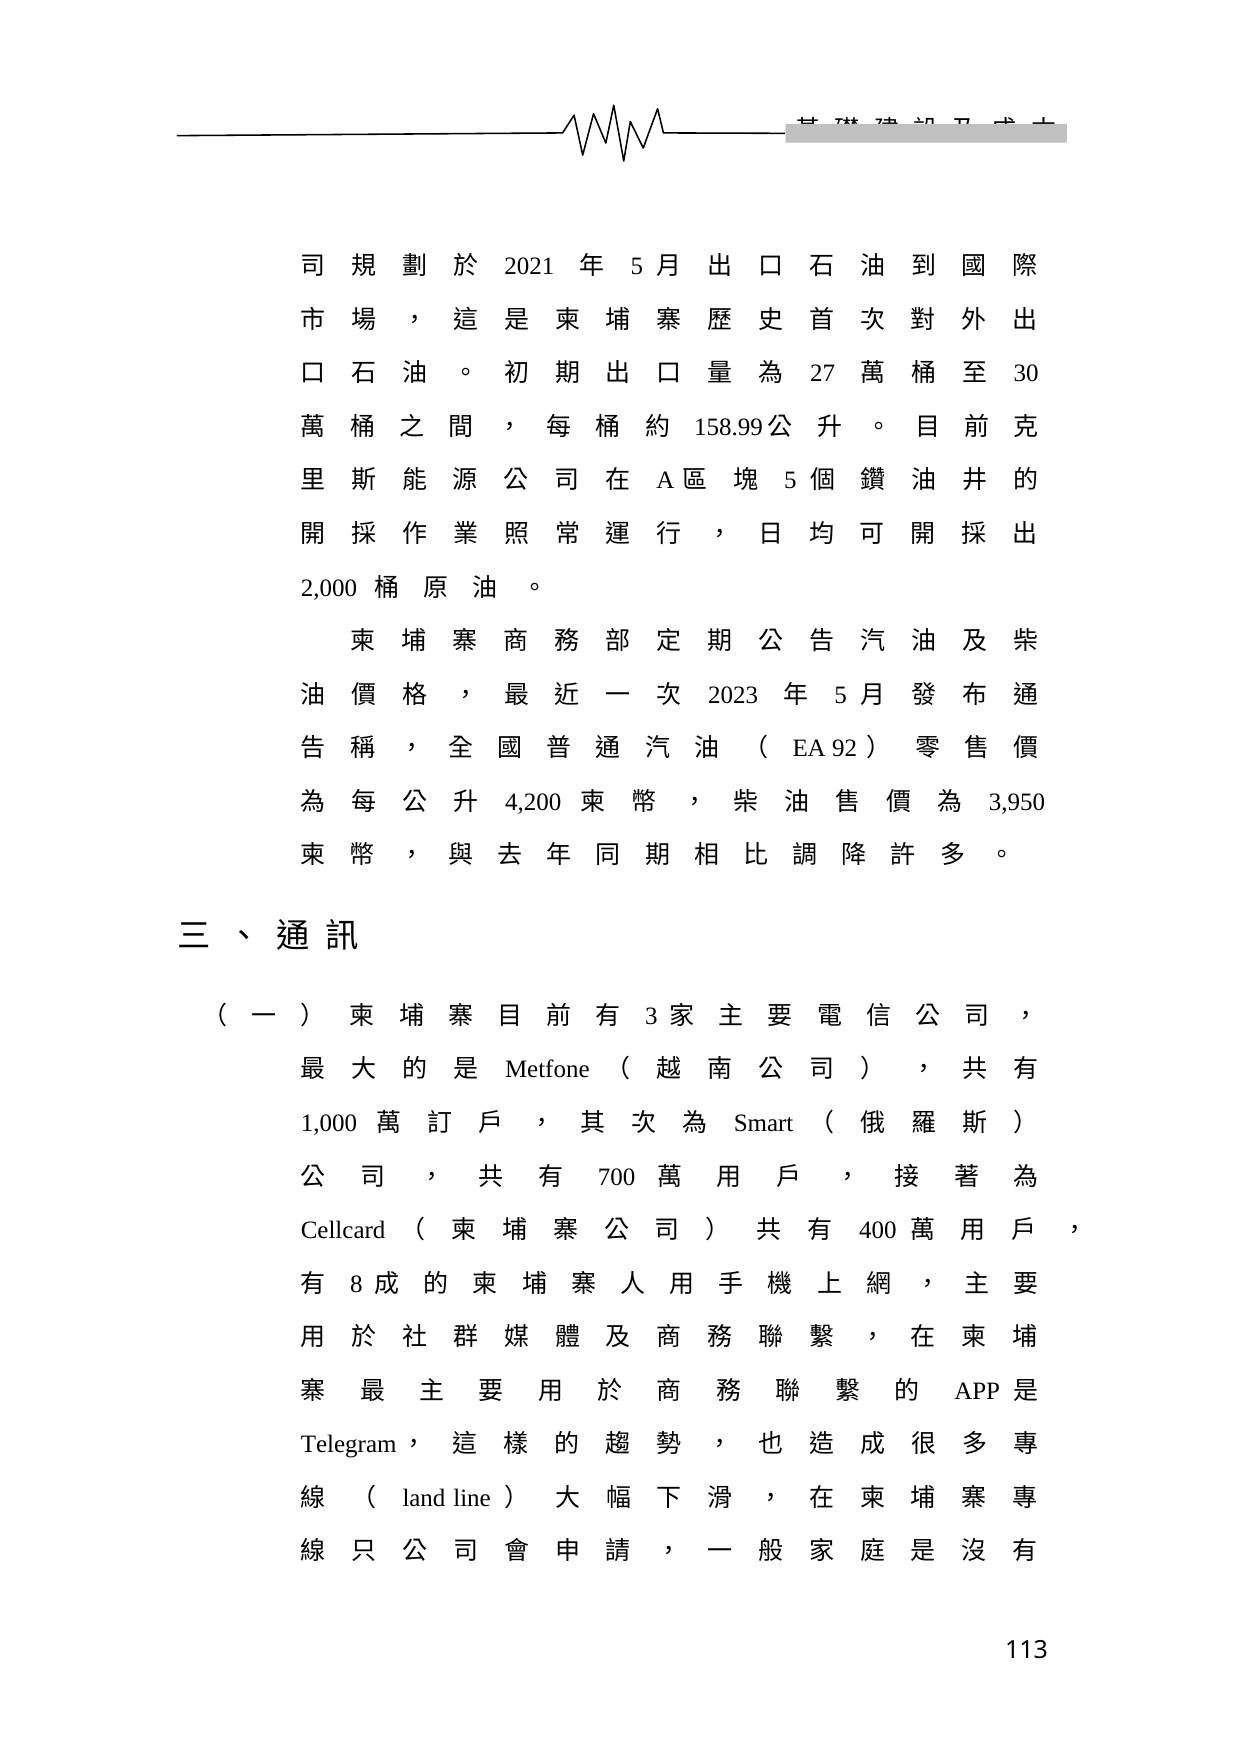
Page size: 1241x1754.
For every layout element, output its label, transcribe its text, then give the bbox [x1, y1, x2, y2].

text （一）柬埔寨目前有3家主要電信公司，最大的是Metfone（越南公司），共有1,000萬訂戶，其次為Smart（俄羅斯）公司，共有700萬用戶，接著為Cellcard（柬埔寨公司）共有400萬用戶，有8成的柬埔寨人用手機上網，主要用於社群媒體及商務聯繫，在柬埔寨最主要用於商務聯繫的APP是Telegram，這樣的趨勢，也造成很多專線（land line）大幅下滑，在柬埔寨專線只公司會申請，一般家庭是沒有專線的。 [202, 987, 1063, 1576]
text 柬埔寨商務部定期公告汽油及柴油價格，最近一次2023年5月發布通告稱，全國普通汽油（EA 92）零售價為每公升4,200柬幣，柴油售價為3,950柬幣，與去年同期相比調降許多。 [276, 612, 1063, 880]
text 三、通訊 [178, 906, 1063, 960]
text 司規劃於2021年5月出口石油到國際市場，這是柬埔寨歷史首次對外出口石油。初期出口量為27萬桶至30萬桶之間，每桶約158.99公升。目前克里斯能源公司在A區塊5個鑽油井的開採作業照常運行，日均可開採出2,000桶原油。 [276, 237, 1063, 612]
